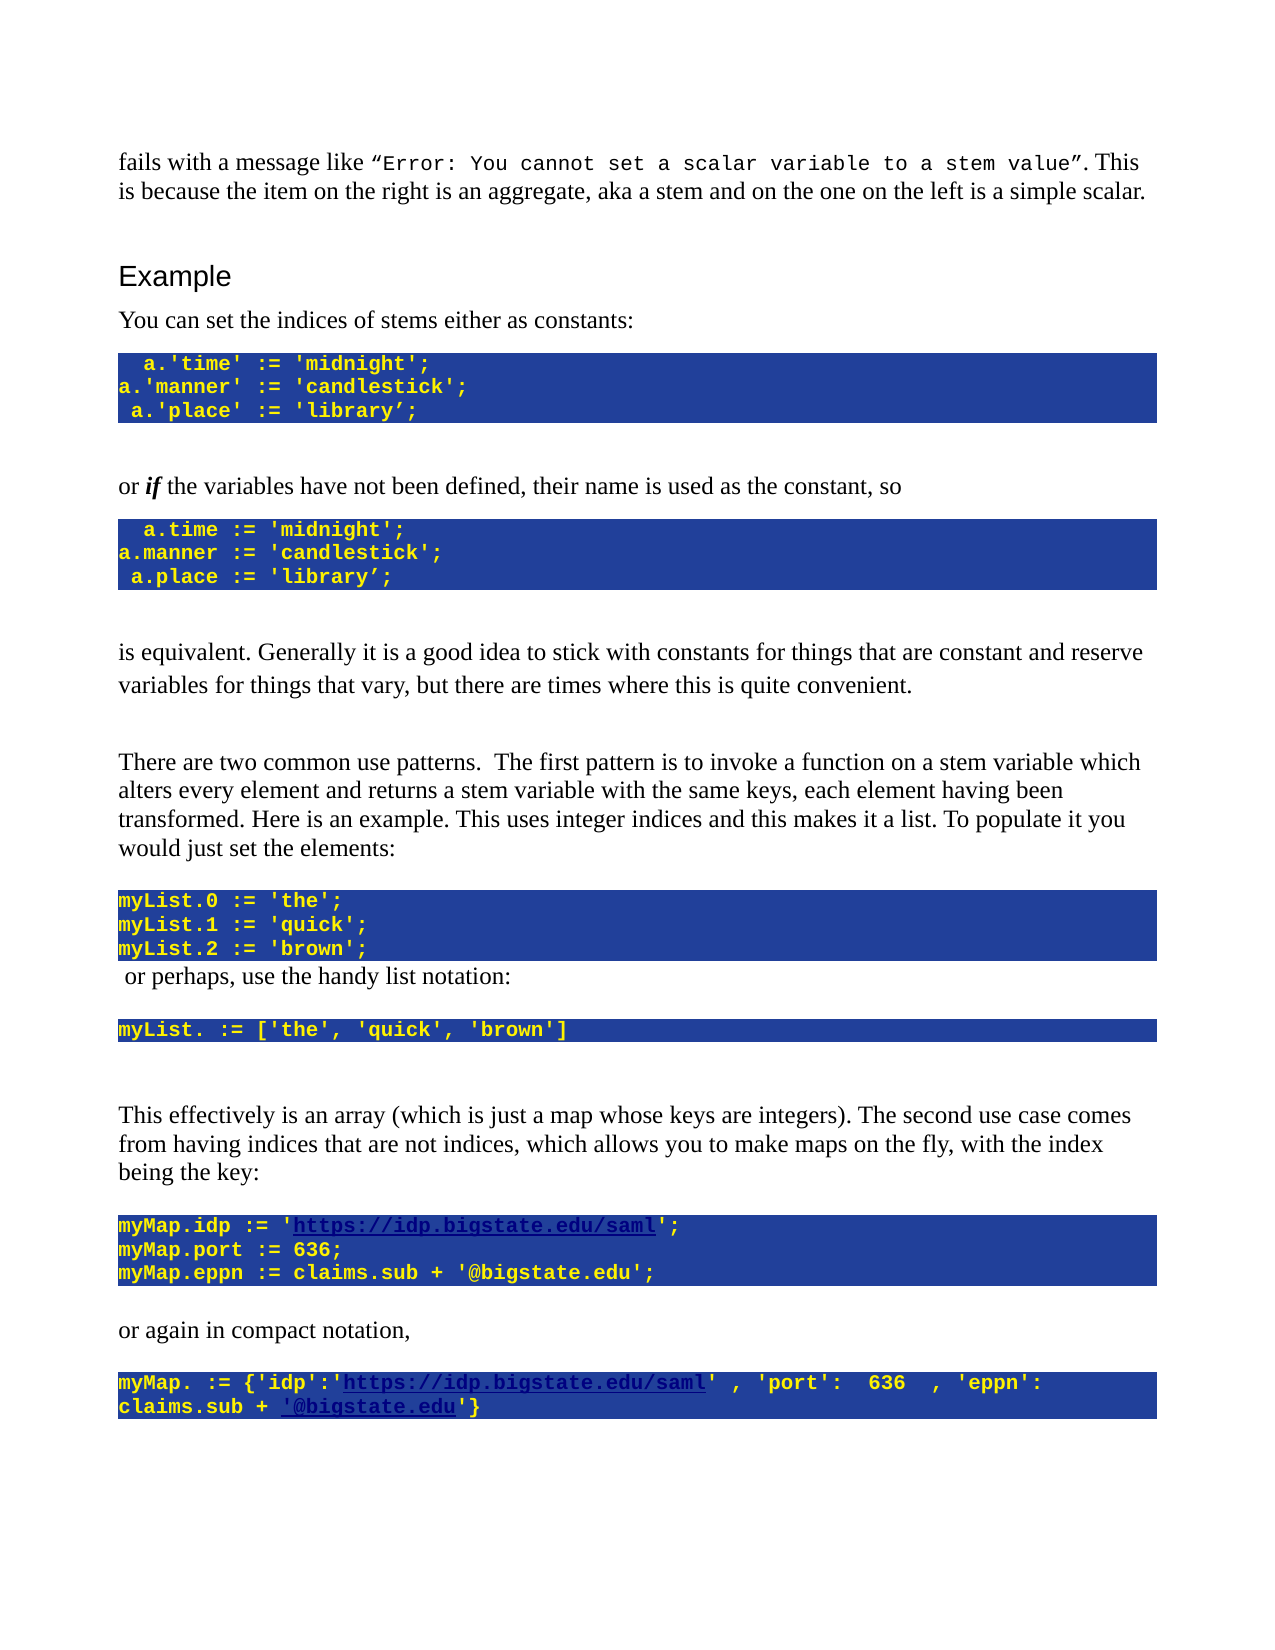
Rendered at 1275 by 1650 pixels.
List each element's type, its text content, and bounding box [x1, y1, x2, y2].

text or if the variables have not been defined, their name is used as the constant, so [118, 471, 1157, 500]
text a.'time' := 'midnight'; [118, 353, 1157, 376]
text a.time := 'midnight'; [118, 519, 1157, 542]
text a.'manner' := 'candlestick'; [118, 376, 1157, 400]
text a.place := 'library’; [118, 566, 1157, 590]
text fails with a message like “Error: You cannot set a scalar variable to a stem value”. This is because the item on the right is an aggregate, aka a stem and on the one on the left is a simple scalar. [118, 147, 1157, 205]
text a.manner := 'candlestick'; [118, 542, 1157, 566]
text myMap. := {'idp':'https://idp.bigstate.edu/saml' , 'port': 636 , 'eppn': claims.sub + '@bigstate.edu'} [118, 1372, 1157, 1419]
text myList.2 := 'brown'; [118, 938, 1157, 961]
text There are two common use patterns. The first pattern is to invoke a function on a stem variable which alters every element and returns a stem variable with the same keys, each element having been transformed. Here is an example. This uses integer indices and this makes it a list. To populate it you would just set the elements: [118, 747, 1157, 862]
text is equivalent. Generally it is a good idea to stick with constants for things that are constant and reserve variables for things that vary, but there are times where this is quite convenient. [118, 637, 1157, 699]
text myMap.port := 636; [118, 1239, 1157, 1262]
text This effectively is an array (which is just a map whose keys are integers). The second use case comes from having indices that are not indices, which allows you to make maps on the fly, with the index being the key: [118, 1071, 1157, 1186]
text myMap.idp := 'https://idp.bigstate.edu/saml'; [118, 1215, 1157, 1239]
text You can set the indices of stems either as constants: [118, 305, 1157, 334]
text myList.1 := 'quick'; [118, 914, 1157, 938]
text a.'place' := 'library’; [118, 400, 1157, 423]
text myMap.eppn := claims.sub + '@bigstate.edu'; [118, 1262, 1157, 1286]
text or perhaps, use the handy list notation: [118, 961, 1157, 990]
text myList.0 := 'the'; [118, 890, 1157, 914]
text myList. := ['the', 'quick', 'brown'] [118, 1019, 1157, 1042]
text or again in compact notation, [118, 1286, 1157, 1343]
subtitle Example [118, 259, 1157, 292]
